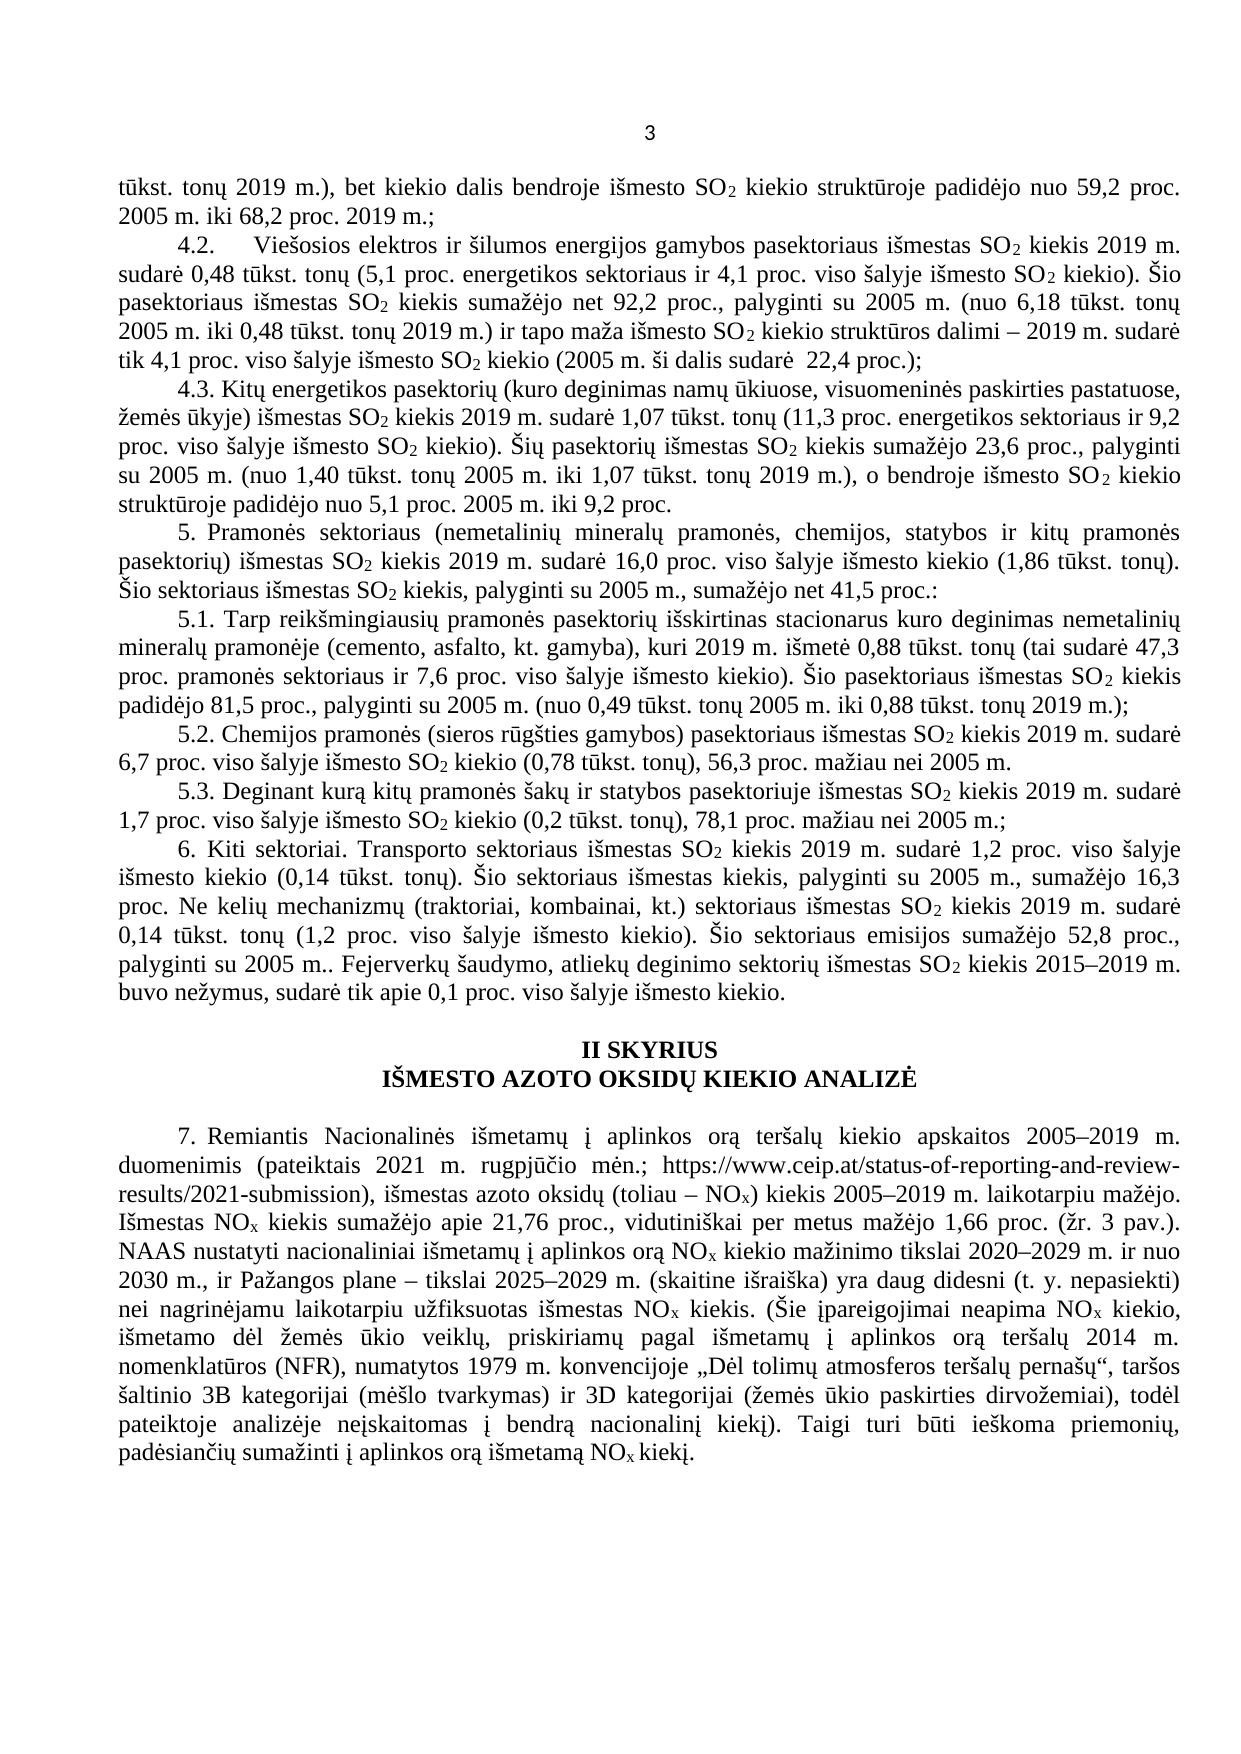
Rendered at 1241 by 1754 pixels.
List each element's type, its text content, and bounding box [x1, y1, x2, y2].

text 6. Kiti sektoriai. Transporto sektoriaus išmestas SO2 kiekis 2019 m. sudarė 1,2 proc. viso šalyje išmesto kiekio (0,14 tūkst. tonų). Šio sektoriaus išmestas kiekis, palyginti su 2005 m., sumažėjo 16,3 proc. Ne kelių mechanizmų (traktoriai, kombainai, kt.) sektoriaus išmestas SO2 kiekis 2019 m. sudarė 0,14 tūkst. tonų (1,2 proc. viso šalyje išmesto kiekio). Šio sektoriaus emisijos sumažėjo 52,8 proc., palyginti su 2005 m.. Fejerverkų šaudymo, atliekų deginimo sektorių išmestas SO2 kiekis 2015–2019 m. buvo nežymus, sudarė tik apie 0,1 proc. viso šalyje išmesto kiekio. [118, 834, 1181, 1006]
text 7. Remiantis Nacionalinės išmetamų į aplinkos orą teršalų kiekio apskaitos 2005–2019 m. duomenimis (pateiktais 2021 m. rugpjūčio mėn.; https://www.ceip.at/status-of-reporting-and-review-results/2021-submission), išmestas azoto oksidų (toliau – NOx) kiekis 2005–2019 m. laikotarpiu mažėjo. Išmestas NOx kiekis sumažėjo apie 21,76 proc., vidutiniškai per metus mažėjo 1,66 proc. (žr. 3 pav.). NAAS nustatyti nacionaliniai išmetamų į aplinkos orą NOx kiekio mažinimo tikslai 2020–2029 m. ir nuo 2030 m., ir Pažangos plane – tikslai 2025–2029 m. (skaitine išraiška) yra daug didesni (t. y. nepasiekti) nei nagrinėjamu laikotarpiu užfiksuotas išmestas NOx kiekis. (Šie įpareigojimai neapima NOx kiekio, išmetamo dėl žemės ūkio veiklų, priskiriamų pagal išmetamų į aplinkos orą teršalų 2014 m. nomenklatūros (NFR), numatytos 1979 m. konvencijoje „Dėl tolimų atmosferos teršalų pernašų“, taršos šaltinio 3B kategorijai (mėšlo tvarkymas) ir 3D kategorijai (žemės ūkio paskirties dirvožemiai), todėl pateiktoje analizėje neįskaitomas į bendrą nacionalinį kiekį). Taigi turi būti ieškoma priemonių, padėsiančių sumažinti į aplinkos orą išmetamą NOx kiekį. [118, 1121, 1181, 1466]
text 5. Pramonės sektoriaus (nemetalinių mineralų pramonės, chemijos, statybos ir kitų pramonės pasektorių) išmestas SO2 kiekis 2019 m. sudarė 16,0 proc. viso šalyje išmesto kiekio (1,86 tūkst. tonų). Šio sektoriaus išmestas SO2 kiekis, palyginti su 2005 m., sumažėjo net 41,5 proc.: [118, 517, 1181, 604]
text tūkst. tonų 2019 m.), bet kiekio dalis bendroje išmesto SO2 kiekio struktūroje padidėjo nuo 59,2 proc. 2005 m. iki 68,2 proc. 2019 m.; [118, 172, 1181, 230]
text 5.2. Chemijos pramonės (sieros rūgšties gamybos) pasektoriaus išmestas SO2 kiekis 2019 m. sudarė 6,7 proc. viso šalyje išmesto SO2 kiekio (0,78 tūkst. tonų), 56,3 proc. mažiau nei 2005 m. [118, 719, 1181, 776]
subtitle II SKYRIUS [118, 1035, 1181, 1064]
text 5.1. Tarp reikšmingiausių pramonės pasektorių išskirtinas stacionarus kuro deginimas nemetalinių mineralų pramonėje (cemento, asfalto, kt. gamyba), kuri 2019 m. išmetė 0,88 tūkst. tonų (tai sudarė 47,3 proc. pramonės sektoriaus ir 7,6 proc. viso šalyje išmesto kiekio). Šio pasektoriaus išmestas SO2 kiekis padidėjo 81,5 proc., palyginti su 2005 m. (nuo 0,49 tūkst. tonų 2005 m. iki 0,88 tūkst. tonų 2019 m.); [118, 604, 1181, 719]
text 5.3. Deginant kurą kitų pramonės šakų ir statybos pasektoriuje išmestas SO2 kiekis 2019 m. sudarė 1,7 proc. viso šalyje išmesto SO2 kiekio (0,2 tūkst. tonų), 78,1 proc. mažiau nei 2005 m.; [118, 776, 1181, 834]
text 4.2. Viešosios elektros ir šilumos energijos gamybos pasektoriaus išmestas SO2 kiekis 2019 m. sudarė 0,48 tūkst. tonų (5,1 proc. energetikos sektoriaus ir 4,1 proc. viso šalyje išmesto SO2 kiekio). Šio pasektoriaus išmestas SO2 kiekis sumažėjo net 92,2 proc., palyginti su 2005 m. (nuo 6,18 tūkst. tonų 2005 m. iki 0,48 tūkst. tonų 2019 m.) ir tapo maža išmesto SO2 kiekio struktūros dalimi – 2019 m. sudarė tik 4,1 proc. viso šalyje išmesto SO2 kiekio (2005 m. ši dalis sudarė 22,4 proc.); [118, 230, 1181, 374]
subtitle IŠMESTO AZOTO OKSIDŲ KIEKIO ANALIZĖ [118, 1064, 1181, 1092]
text 4.3. Kitų energetikos pasektorių (kuro deginimas namų ūkiuose, visuomeninės paskirties pastatuose, žemės ūkyje) išmestas SO2 kiekis 2019 m. sudarė 1,07 tūkst. tonų (11,3 proc. energetikos sektoriaus ir 9,2 proc. viso šalyje išmesto SO2 kiekio). Šių pasektorių išmestas SO2 kiekis sumažėjo 23,6 proc., palyginti su 2005 m. (nuo 1,40 tūkst. tonų 2005 m. iki 1,07 tūkst. tonų 2019 m.), o bendroje išmesto SO2 kiekio struktūroje padidėjo nuo 5,1 proc. 2005 m. iki 9,2 proc. [118, 374, 1181, 517]
